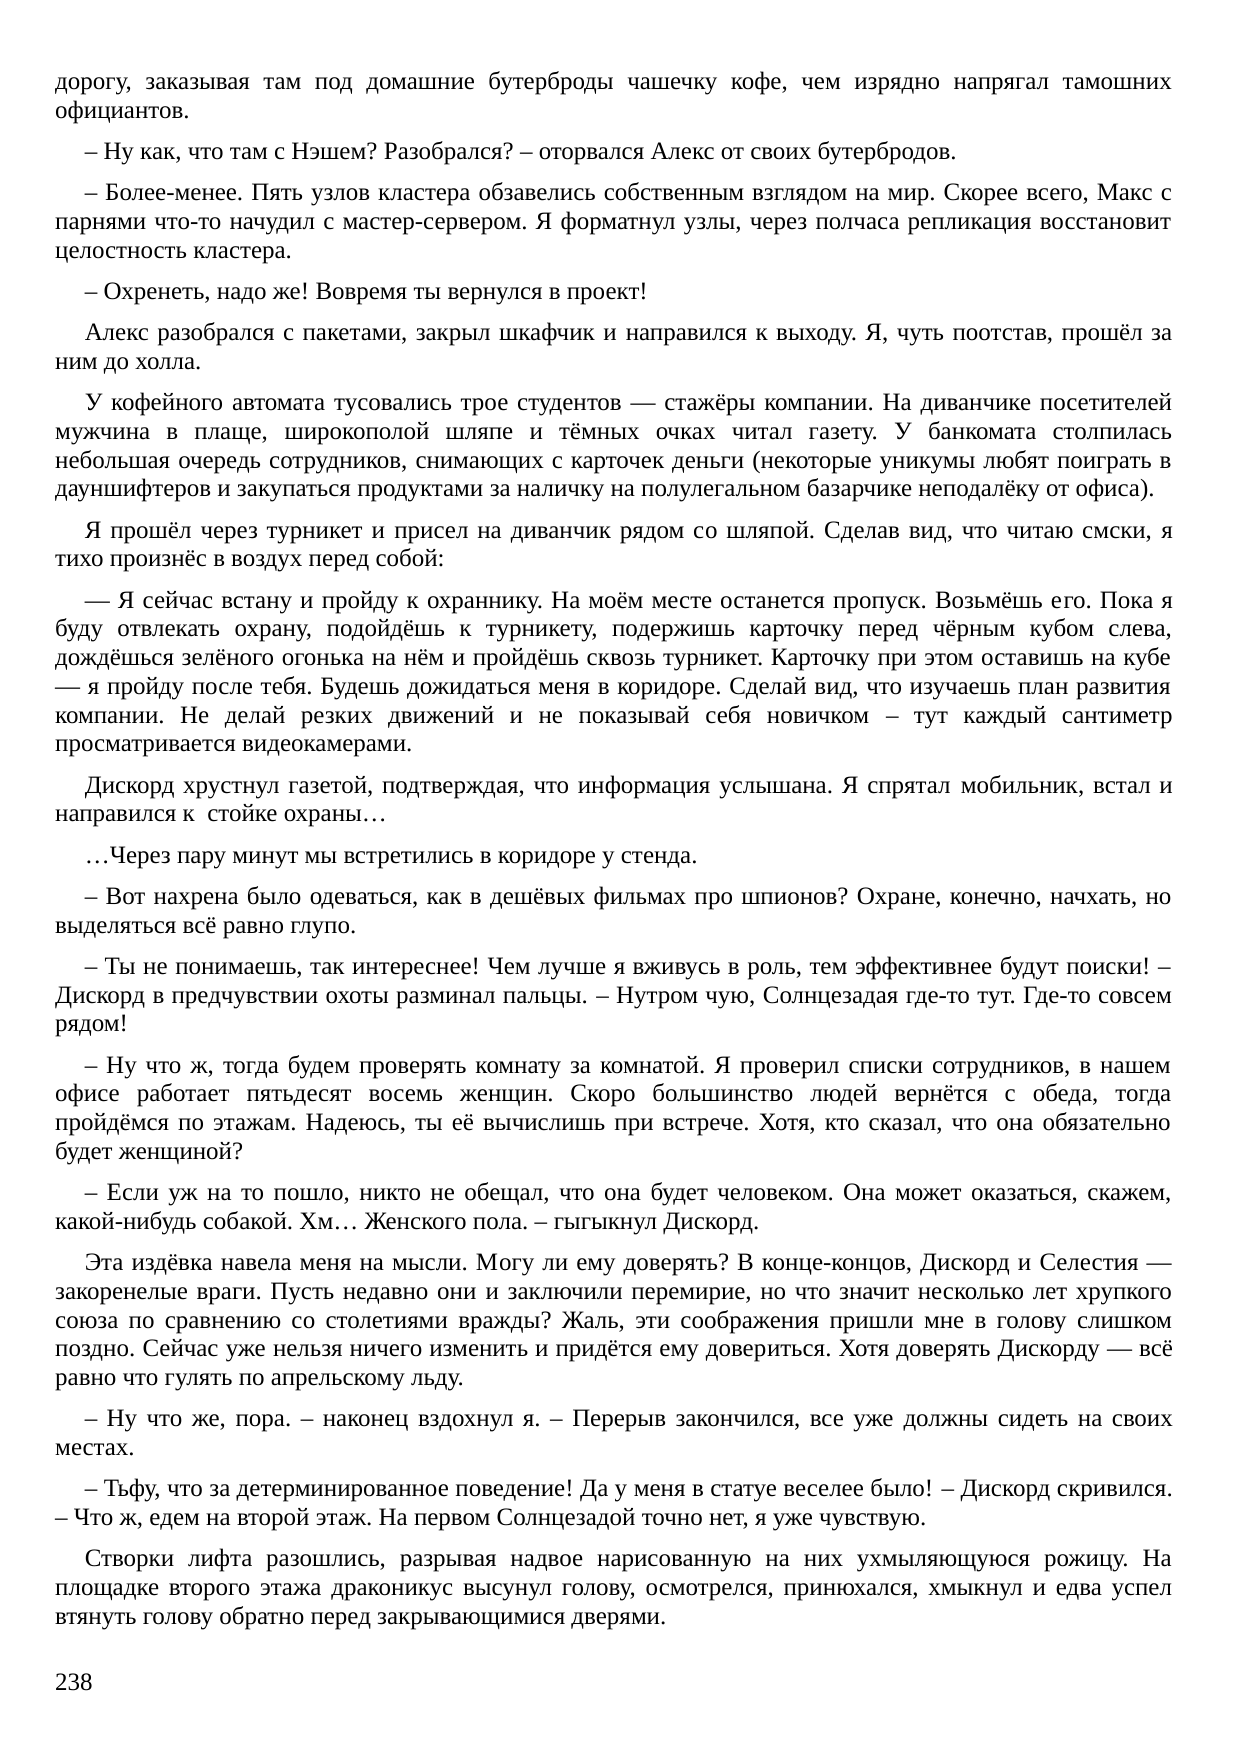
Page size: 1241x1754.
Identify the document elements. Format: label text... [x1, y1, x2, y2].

text Алекс разобрался с пакетами, закрыл шкафчик и направился к выходу. Я, чуть поотстав, прошёл за ним до холла. [55, 317, 1173, 375]
text Я прошёл через турникет и присел на диванчик рядом со шляпой. Сделав вид, что читаю смски, я тихо произнёс в воздух перед собой: [55, 515, 1173, 572]
text – Ну как, что там с Нэшем? Разобрался? – оторвался Алекс от своих бутербродов. [55, 136, 1173, 165]
text – Вот нахрена было одеваться, как в дешёвых фильмах про шпионов? Охране, конечно, начхать, но выделяться всё равно глупо. [55, 881, 1173, 938]
text Дискорд хрустнул газетой, подтверждая, что информация услышана. Я спрятал мобильник, встал и направился к стойке охраны… [55, 770, 1173, 827]
text – Тьфу, что за детерминированное поведение! Да у меня в статуе веселее было! – Дискорд скривился. – Что ж, едем на второй этаж. На первом Солнцезадой точно нет, я уже чувствую. [55, 1473, 1173, 1531]
text У кофейного автомата тусовались трое студентов — стажёры компании. На диванчике посетителей мужчина в плаще, широкополой шляпе и тёмных очках читал газету. У банкомата столпилась небольшая очередь сотрудников, снимающих с карточек деньги (некоторые уникумы любят поиграть в дауншифтеров и закупаться продуктами за наличку на полулегальном базарчике неподалёку от офиса). [55, 387, 1173, 502]
text – Охренеть, надо же! Вовремя ты вернулся в проект! [55, 276, 1173, 305]
text – Ты не понимаешь, так интереснее! Чем лучше я вживусь в роль, тем эффективнее будут поиски! –Дискорд в предчувствии охоты разминал пальцы. – Нутром чую, Солнцезадая где-то тут. Где-то совсем рядом! [55, 951, 1173, 1037]
text – Ну что ж, тогда будем проверять комнату за комнатой. Я проверил списки сотрудников, в нашем офисе работает пятьдесят восемь женщин. Скоро большинство людей вернётся с обеда, тогда пройдёмся по этажам. Надеюсь, ты её вычислишь при встрече. Хотя, кто сказал, что она обязательно будет женщиной? [55, 1050, 1173, 1165]
text дорогу, заказывая там под домашние бутерброды чашечку кофе, чем изрядно напрягал тамошних официантов. [55, 66, 1173, 123]
text …Через пару минут мы встретились в коридоре у стенда. [55, 840, 1173, 868]
text — Я сейчас встану и пройду к охраннику. На моём месте останется пропуск. Возьмёшь его. Пока я буду отвлекать охрану, подойдёшь к турникету, подержишь карточку перед чёрным кубом слева, дождёшься зелёного огонька на нём и пройдёшь сквозь турникет. Карточку при этом оставишь на кубе — я пройду после тебя. Будешь дожидаться меня в коридоре. Сделай вид, что изучаешь план развития компании. Не делай резких движений и не показывай себя новичком – тут каждый сантиметр просматривается видеокамерами. [55, 585, 1173, 757]
text – Более-менее. Пять узлов кластера обзавелись собственным взглядом на мир. Скорее всего, Макс с парнями что-то начудил с мастер-сервером. Я форматнул узлы, через полчаса репликация восстановит целостность кластера. [55, 177, 1173, 263]
text Эта издёвка навела меня на мысли. Могу ли ему доверять? В конце-концов, Дискорд и Селестия — закоренелые враги. Пусть недавно они и заключили перемирие, но что значит несколько лет хрупкого союза по сравнению со столетиями вражды? Жаль, эти соображения пришли мне в голову слишком поздно. Сейчас уже нельзя ничего изменить и придётся ему довериться. Хотя доверять Дискорду — всё равно что гулять по апрельскому льду. [55, 1247, 1173, 1391]
text – Ну что же, пора. – наконец вздохнул я. – Перерыв закончился, все уже должны сидеть на своих местах. [55, 1403, 1173, 1461]
text – Если уж на то пошло, никто не обещал, что она будет человеком. Она может оказаться, скажем, какой-нибудь собакой. Хм… Женского пола. – гыгыкнул Дискорд. [55, 1177, 1173, 1235]
text Створки лифта разошлись, разрывая надвое нарисованную на них ухмыляющуюся рожицу. На площадке второго этажа драконикус высунул голову, осмотрелся, принюхался, хмыкнул и едва успел втянуть голову обратно перед закрывающимися дверями. [55, 1543, 1173, 1630]
